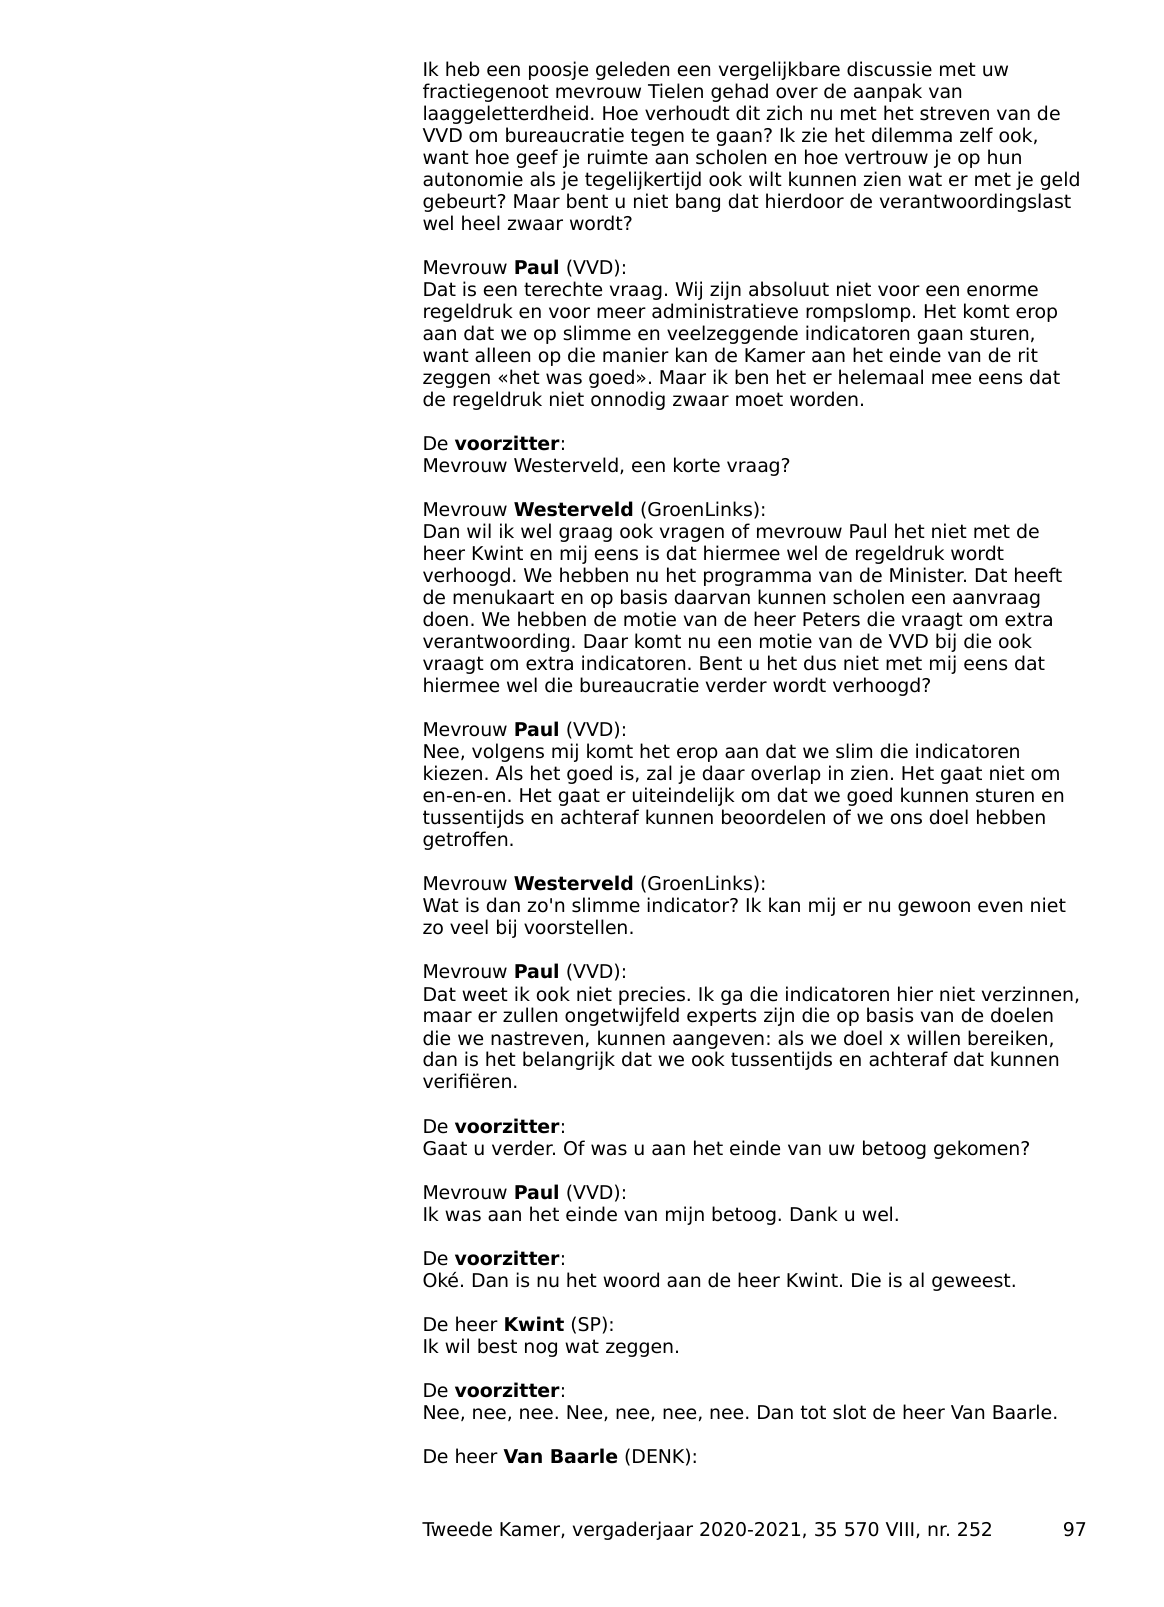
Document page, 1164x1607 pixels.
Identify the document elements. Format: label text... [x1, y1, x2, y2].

text Mevrouw Westerveld, een korte vraag? [422, 455, 1087, 477]
text Dat is een terechte vraag. Wij zijn absoluut niet voor een enorme regeldruk en voor meer administratieve rompslomp. Het komt erop aan dat we op slimme en veelzeggende indicatoren gaan sturen, want alleen op die manier kan de Kamer aan het einde van de rit zeggen «het was goed». Maar ik ben het er helemaal mee eens dat de regeldruk niet onnodig zwaar moet worden. [422, 279, 1087, 411]
text De voorzitter: [422, 433, 1087, 455]
text Mevrouw Paul (VVD): [422, 719, 1087, 741]
text Wat is dan zo'n slimme indicator? Ik kan mij er nu gewoon even niet zo veel bij voorstellen. [422, 895, 1087, 939]
text Nee, nee, nee. Nee, nee, nee, nee. Dan tot slot de heer Van Baarle. [422, 1402, 1087, 1424]
text Mevrouw Westerveld (GroenLinks): [422, 499, 1087, 521]
text Nee, volgens mij komt het erop aan dat we slim die indicatoren kiezen. Als het goed is, zal je daar overlap in zien. Het gaat niet om en-en-en. Het gaat er uiteindelijk om dat we goed kunnen sturen en tussentijds en achteraf kunnen beoordelen of we ons doel hebben getroffen. [422, 741, 1087, 851]
text Ik was aan het einde van mijn betoog. Dank u wel. [422, 1204, 1087, 1226]
text Mevrouw Paul (VVD): [422, 1182, 1087, 1204]
text De heer Kwint (SP): [422, 1314, 1087, 1336]
text De voorzitter: [422, 1380, 1087, 1402]
text Mevrouw Paul (VVD): [422, 257, 1087, 279]
text Mevrouw Westerveld (GroenLinks): [422, 873, 1087, 895]
text Dat weet ik ook niet precies. Ik ga die indicatoren hier niet verzinnen, maar er zullen ongetwijfeld experts zijn die op basis van de doelen die we nastreven, kunnen aangeven: als we doel x willen bereiken, dan is het belangrijk dat we ook tussentijds en achteraf dat kunnen verifiëren. [422, 983, 1087, 1093]
text De heer Van Baarle (DENK): [422, 1446, 1087, 1468]
text Oké. Dan is nu het woord aan de heer Kwint. Die is al geweest. [422, 1270, 1087, 1292]
text Mevrouw Paul (VVD): [422, 961, 1087, 983]
text De voorzitter: [422, 1116, 1087, 1137]
text De voorzitter: [422, 1248, 1087, 1270]
text Ik wil best nog wat zeggen. [422, 1336, 1087, 1358]
text Ik heb een poosje geleden een vergelijkbare discussie met uw fractiegenoot mevrouw Tielen gehad over de aanpak van laaggeletterdheid. Hoe verhoudt dit zich nu met het streven van de VVD om bureaucratie tegen te gaan? Ik zie het dilemma zelf ook, want hoe geef je ruimte aan scholen en hoe vertrouw je op hun autonomie als je tegelijkertijd ook wilt kunnen zien wat er met je geld gebeurt? Maar bent u niet bang dat hierdoor de verantwoordingslast wel heel zwaar wordt? [422, 59, 1087, 235]
text Dan wil ik wel graag ook vragen of mevrouw Paul het niet met de heer Kwint en mij eens is dat hiermee wel de regeldruk wordt verhoogd. We hebben nu het programma van de Minister. Dat heeft de menukaart en op basis daarvan kunnen scholen een aanvraag doen. We hebben de motie van de heer Peters die vraagt om extra verantwoording. Daar komt nu een motie van de VVD bij die ook vraagt om extra indicatoren. Bent u het dus niet met mij eens dat hiermee wel die bureaucratie verder wordt verhoogd? [422, 521, 1087, 697]
text Gaat u verder. Of was u aan het einde van uw betoog gekomen? [422, 1137, 1087, 1159]
